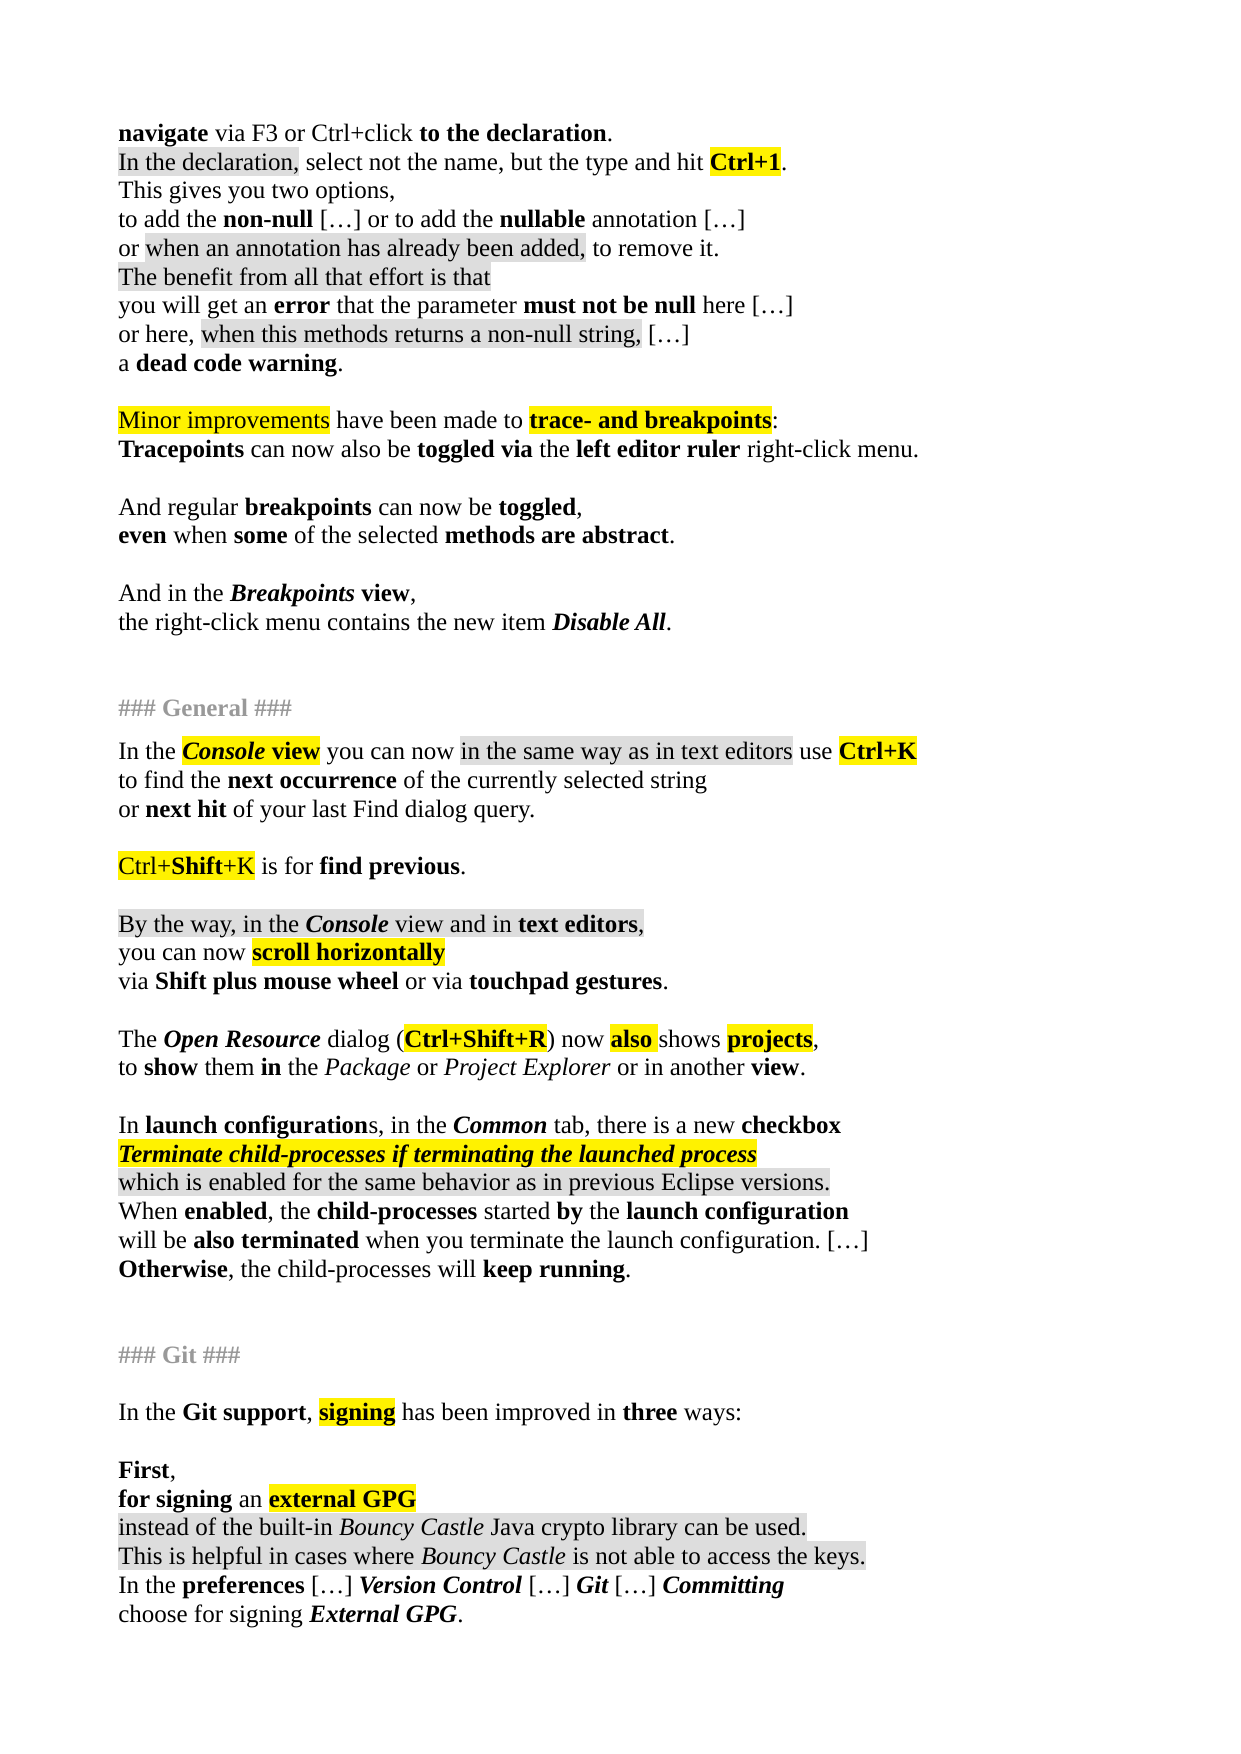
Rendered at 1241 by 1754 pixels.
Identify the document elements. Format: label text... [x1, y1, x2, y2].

text Ctrl+Shift+K is for find previous. [118, 851, 1122, 880]
text And in the Breakpoints view, [118, 578, 1122, 607]
text you will get an error that the parameter must not be null here […] [118, 291, 1122, 319]
text Terminate child-processes if terminating the launched process [118, 1139, 1122, 1167]
text This gives you two options, [118, 176, 1122, 204]
text When enabled, the child-processes started by the launch configuration [118, 1196, 1122, 1225]
text This is helpful in cases where Bouncy Castle is not able to access the keys. [118, 1541, 1122, 1570]
text The benefit from all that effort is that [118, 262, 1122, 291]
text The Open Resource dialog (Ctrl+Shift+R) now also shows projects, [118, 1024, 1122, 1052]
text the right-click menu contains the new item Disable All. [118, 607, 1122, 636]
text even when some of the selected methods are abstract. [118, 521, 1122, 549]
text for signing an external GPG [118, 1484, 1122, 1512]
text In the Console view you can now in the same way as in text editors use Ctrl+K [118, 736, 1122, 765]
text In the Git support, signing has been improved in three ways: [118, 1397, 1122, 1426]
text Minor improvements have been made to trace- and breakpoints: [118, 406, 1122, 434]
text or when an annotation has already been added, to remove it. [118, 233, 1122, 262]
text Otherwise, the child-processes will keep running. [118, 1254, 1122, 1282]
text And regular breakpoints can now be toggled, [118, 492, 1122, 521]
text navigate via F3 or Ctrl+click to the declaration. [118, 118, 1122, 147]
text which is enabled for the same behavior as in previous Eclipse versions. [118, 1167, 1122, 1196]
text or next hit of your last Find dialog query. [118, 794, 1122, 822]
text will be also terminated when you terminate the launch configuration. […] [118, 1225, 1122, 1254]
text In the preferences […] Version Control […] Git […] Committing [118, 1570, 1122, 1599]
text choose for signing External GPG. [118, 1599, 1122, 1627]
text or here, when this methods returns a non-null string, […] [118, 319, 1122, 348]
text In launch configurations, in the Common tab, there is a new checkbox [118, 1110, 1122, 1139]
text to find the next occurrence of the currently selected string [118, 765, 1122, 794]
text a dead code warning. [118, 348, 1122, 377]
text First, [118, 1455, 1122, 1484]
text instead of the built-in Bouncy Castle Java crypto library can be used. [118, 1512, 1122, 1541]
text to add the non-null […] or to add the nullable annotation […] [118, 204, 1122, 233]
text In the declaration, select not the name, but the type and hit Ctrl+1. [118, 147, 1122, 176]
text ### General ### [118, 693, 1122, 722]
text ### Git ### [118, 1340, 1122, 1369]
text By the way, in the Console view and in text editors, [118, 909, 1122, 937]
text to show them in the Package or Project Explorer or in another view. [118, 1052, 1122, 1081]
text Tracepoints can now also be toggled via the left editor ruler right-click menu. [118, 434, 1122, 463]
text via Shift plus mouse wheel or via touchpad gestures. [118, 966, 1122, 995]
text you can now scroll horizontally [118, 937, 1122, 966]
